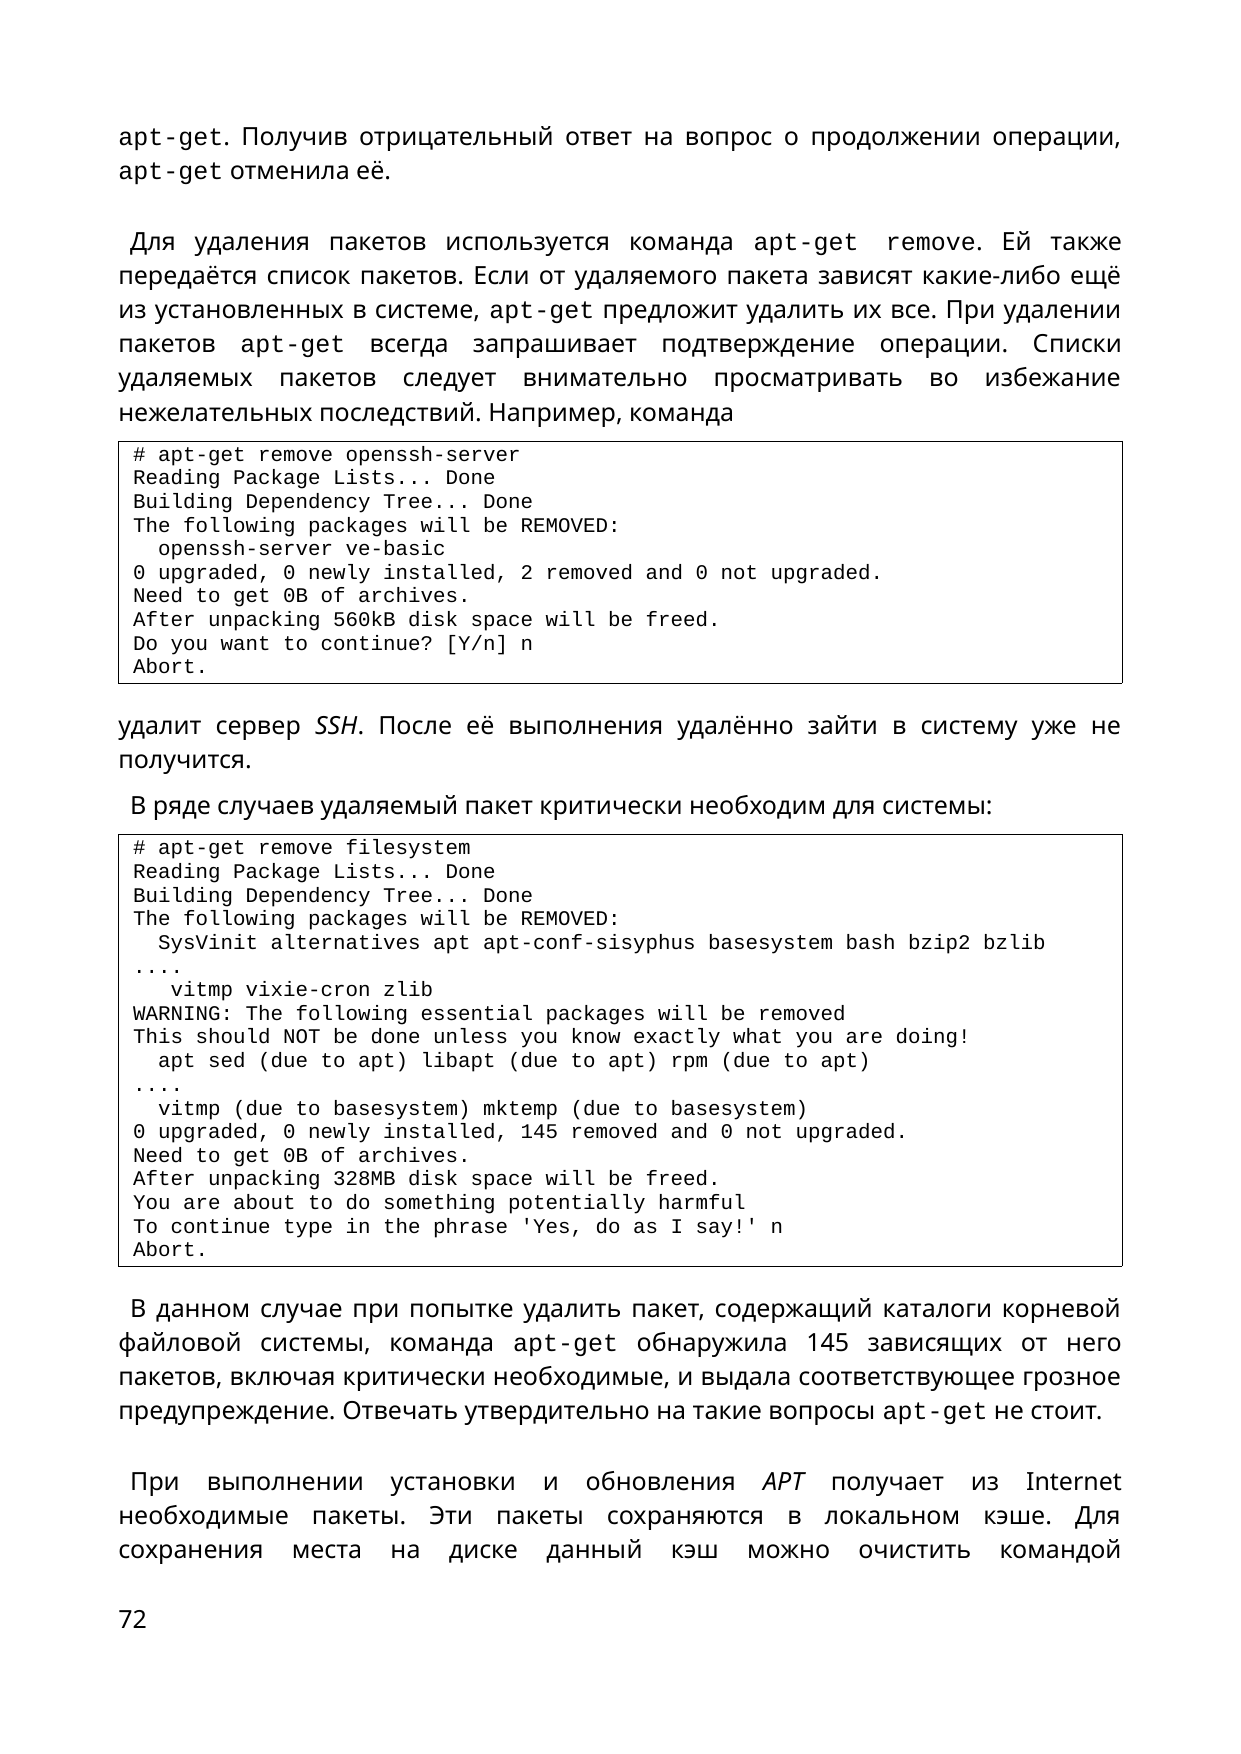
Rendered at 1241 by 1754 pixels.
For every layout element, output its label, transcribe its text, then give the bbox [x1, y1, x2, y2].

text удалит сервер SSH. После её выполнения удалённо зайти в систему уже не получится. [118, 707, 1122, 775]
text В ряде случаев удаляемый пакет критически необходим для системы: [118, 788, 1122, 822]
text 0 upgraded, 0 newly installed, 145 removed and 0 not upgraded. [119, 1118, 1122, 1142]
text apt-get. Получив отрицательный ответ на вопрос о продолжении операции, apt-get отменила её. [118, 118, 1122, 187]
text Для удаления пакетов используется команда apt-get remove. Ей также передаётся список пакетов. Если от удаляемого пакета зависят какие-либо ещё из установленных в системе, apt-get предложит удалить их все. При удалении пакетов apt-get всегда запрашивает подтверждение операции. Списки удаляемых пакетов следует внимательно просматривать во избежание нежелательных последствий. Например, команда [118, 223, 1122, 428]
text .... [119, 953, 1122, 976]
text В данном случае при попытке удалить пакет, содержащий каталоги корневой файловой системы, команда apt-get обнаружила 145 зависящих от него пакетов, включая критически необходимые, и выдала соответствующее грозное предупреждение. Отвечать утвердительно на такие вопросы apt-get не стоит. [118, 1290, 1122, 1427]
text WARNING: The following essential packages will be removed [119, 1000, 1122, 1023]
text Building Dependency Tree... Done [119, 488, 1122, 512]
text Do you want to continue? [Y/n] n [119, 630, 1122, 653]
text After unpacking 560kB disk space will be freed. [119, 606, 1122, 630]
text Need to get 0B of archives. [119, 582, 1122, 606]
text openssh-server ve-basic [119, 535, 1122, 559]
text apt sed (due to apt) libapt (due to apt) rpm (due to apt) [119, 1047, 1122, 1071]
text After unpacking 328MB disk space will be freed. [119, 1165, 1122, 1189]
text .... [119, 1071, 1122, 1094]
text Abort. [119, 1236, 1122, 1266]
text Need to get 0B of archives. [119, 1142, 1122, 1165]
text This should NOT be done unless you know exactly what you are doing! [119, 1023, 1122, 1047]
text SysVinit alternatives apt apt-conf-sisyphus basesystem bash bzip2 bzlib [119, 929, 1122, 953]
text The following packages will be REMOVED: [119, 512, 1122, 535]
text Reading Package Lists... Done [119, 858, 1122, 882]
text 0 upgraded, 0 newly installed, 2 removed and 0 not upgraded. [119, 559, 1122, 582]
text Abort. [119, 653, 1122, 683]
text Reading Package Lists... Done [119, 464, 1122, 488]
text Building Dependency Tree... Done [119, 882, 1122, 905]
text To continue type in the phrase 'Yes, do as I say!' n [119, 1213, 1122, 1236]
text # apt-get remove filesystem [119, 835, 1122, 858]
text The following packages will be REMOVED: [119, 905, 1122, 929]
text # apt-get remove openssh-server [119, 442, 1122, 464]
text При выполнении установки и обновления APT получает из Internet необходимые пакеты. Эти пакеты сохраняются в локальном кэше. Для сохранения места на диске данный кэш можно очистить командой [118, 1463, 1122, 1566]
text vitmp vixie-cron zlib [119, 976, 1122, 1000]
text vitmp (due to basesystem) mktemp (due to basesystem) [119, 1094, 1122, 1118]
text You are about to do something potentially harmful [119, 1189, 1122, 1213]
